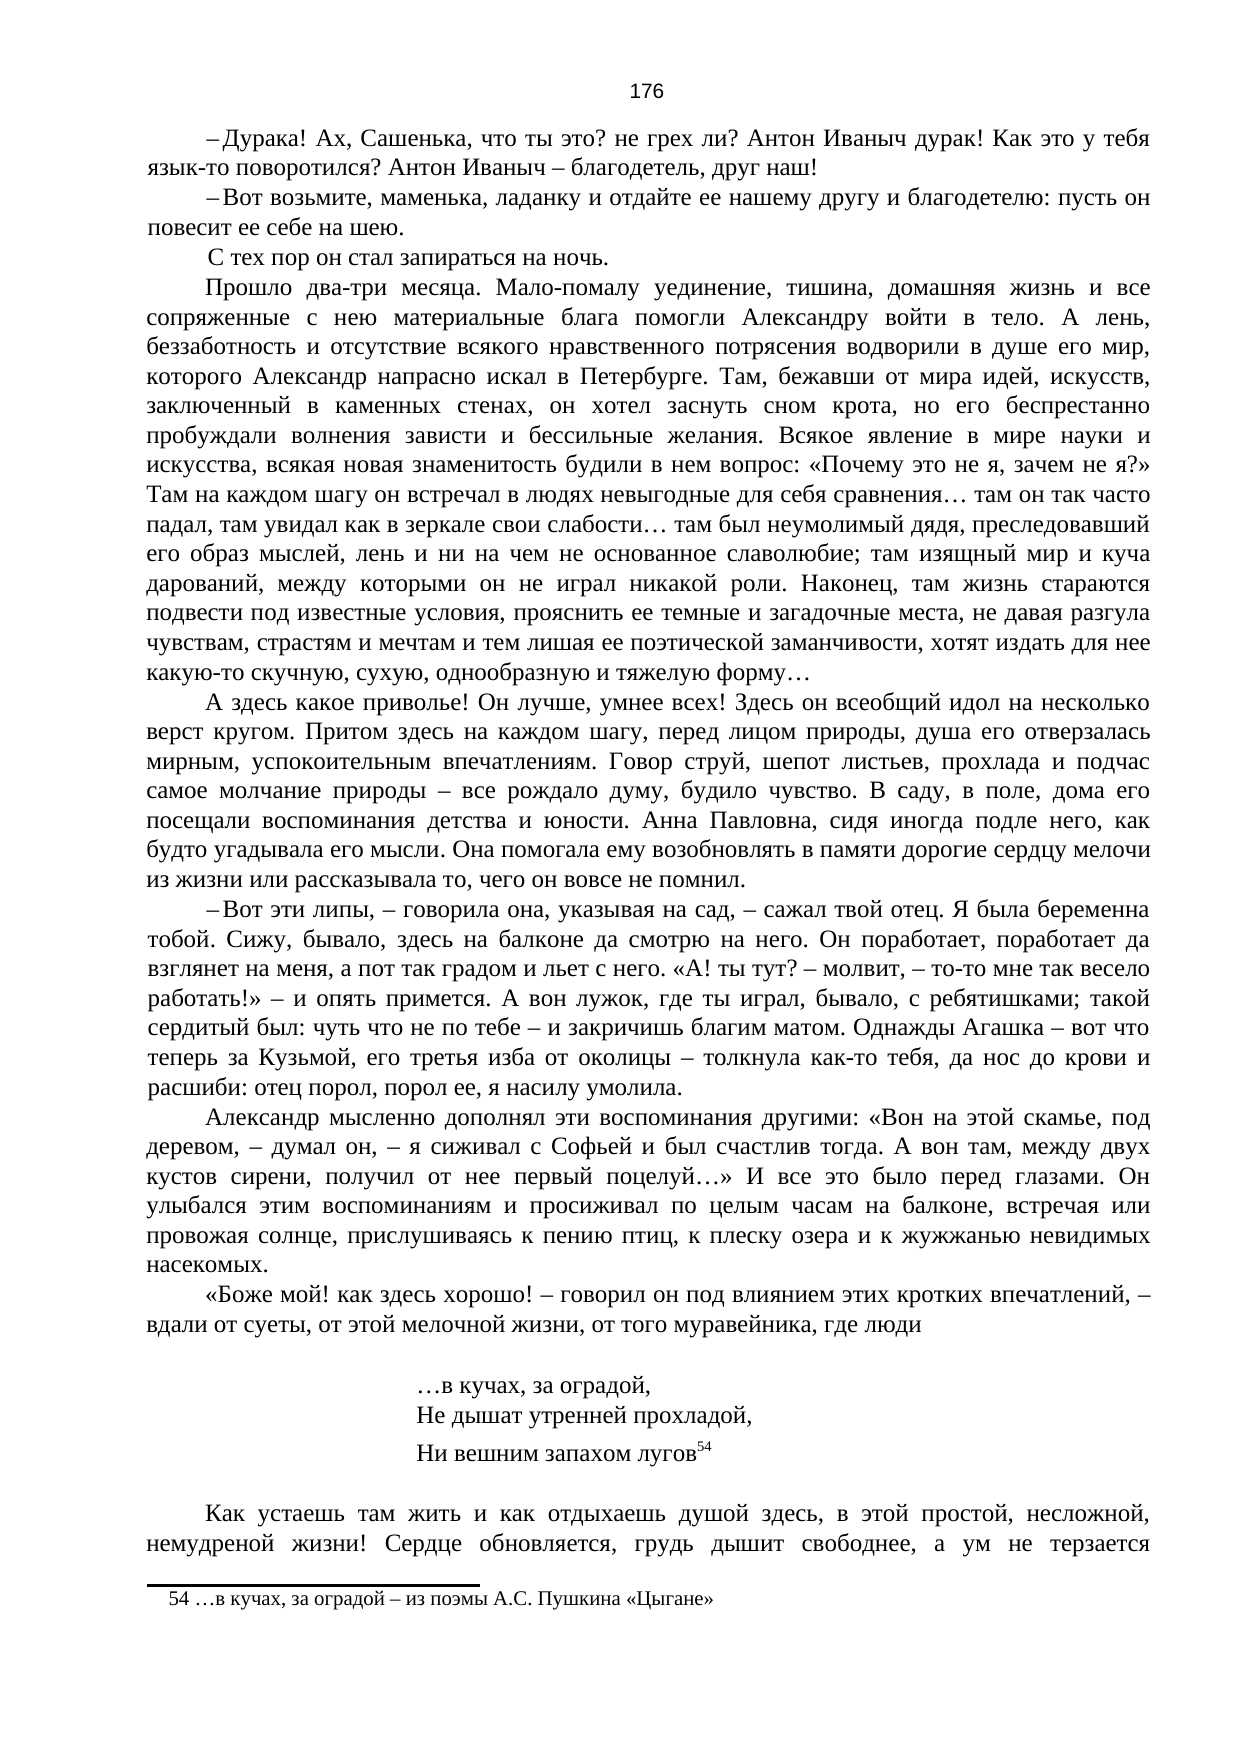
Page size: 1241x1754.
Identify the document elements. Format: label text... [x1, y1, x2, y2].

text Не дышат утренней прохладой, [416, 1400, 1151, 1428]
text …в кучах, за оградой – из поэмы А.С. Пушкина «Цыгане» [168, 1586, 1152, 1610]
text С тех пор он стал запираться на ночь. [207, 242, 1151, 271]
text …в кучах, за оградой, [416, 1370, 1151, 1398]
text Как устаешь там жить и как отдыхаешь душой здесь, в этой простой, несложной, немудреной жизни! Сердце обновляется, грудь дышит свободнее, а ум не терзается [146, 1498, 1151, 1557]
list Дурака! Ах, Сашенька, что ты это? не грех ли? Антон Иваныч дурак! Как это у тебя язык-то поворотился? Антон Иваныч – благодетель, друг наш! [147, 123, 1151, 181]
text Александр мысленно дополнял эти воспоминания другими: «Вон на этой скамье, под деревом, – думал он, – я сиживал с Софьей и был счастлив тогда. А вон там, между двух кустов сирени, получил от нее первый поцелуй…» И все это было перед глазами. Он улыбался этим воспоминаниям и просиживал по целым часам на балконе, встречая или провожая солнце, прислушиваясь к пению птиц, к плеску озера и к жужжанью невидимых насекомых. [146, 1102, 1151, 1278]
list Вот эти липы, – говорила она, указывая на сад, – сажал твой отец. Я была беременна тобой. Сижу, бывало, здесь на балконе да смотрю на него. Он поработает, поработает да взглянет на меня, а пот так градом и льет с него. «А! ты тут? – молвит, – то-то мне так весело работать!» – и опять примется. А вон лужок, где ты играл, бывало, с ребятишками; такой сердитый был: чуть что не по тебе – и закричишь благим матом. Однажды Агашка – вот что теперь за Кузьмой, его третья изба от околицы – толкнула как-то тебя, да нос до крови и расшиби: отец порол, порол ее, я насилу умолила. [147, 894, 1151, 1100]
text Прошло два-три месяца. Мало-помалу уединение, тишина, домашняя жизнь и все сопряженные с нею материальные блага помогли Александру войти в тело. А лень, беззаботность и отсутствие всякого нравственного потрясения водворили в душе его мир, которого Александр напрасно искал в Петербурге. Там, бежавши от мира идей, искусств, заключенный в каменных стенах, он хотел заснуть сном крота, но его беспрестанно пробуждали волнения зависти и бессильные желания. Всякое явление в мире науки и искусства, всякая новая знаменитость будили в нем вопрос: «Почему это не я, зачем не я?» Там на каждом шагу он встречал в людях невыгодные для себя сравнения… там он так часто падал, там увидал как в зеркале свои слабости… там был неумолимый дядя, преследовавший его образ мыслей, лень и ни на чем не основанное славолюбие; там изящный мир и куча дарований, между которыми он не играл никакой роли. Наконец, там жизнь стараются подвести под известные условия, прояснить ее темные и загадочные места, не давая разгула чувствам, страстям и мечтам и тем лишая ее поэтической заманчивости, хотят издать для нее какую-то скучную, сухую, однообразную и тяжелую форму… [146, 272, 1151, 685]
text Ни вешним запахом лугов [416, 1438, 1151, 1467]
text «Боже мой! как здесь хорошо! – говорил он под влиянием этих кротких впечатлений, – вдали от суеты, от этой мелочной жизни, от того муравейника, где люди [146, 1279, 1151, 1338]
text А здесь какое приволье! Он лучше, умнее всех! Здесь он всеобщий идол на несколько верст кругом. Притом здесь на каждом шагу, перед лицом природы, душа его отверзалась мирным, успокоительным впечатлениям. Говор струй, шепот листьев, прохлада и подчас самое молчание природы – все рождало думу, будило чувство. В саду, в поле, дома его посещали воспоминания детства и юности. Анна Павловна, сидя иногда подле него, как будто угадывала его мысли. Она помогала ему возобновлять в памяти дорогие сердцу мелочи из жизни или рассказывала то, чего он вовсе не помнил. [146, 687, 1151, 893]
list Вот возьмите, маменька, ладанку и отдайте ее нашему другу и благодетелю: пусть он повесит ее себе на шею. [147, 182, 1151, 241]
